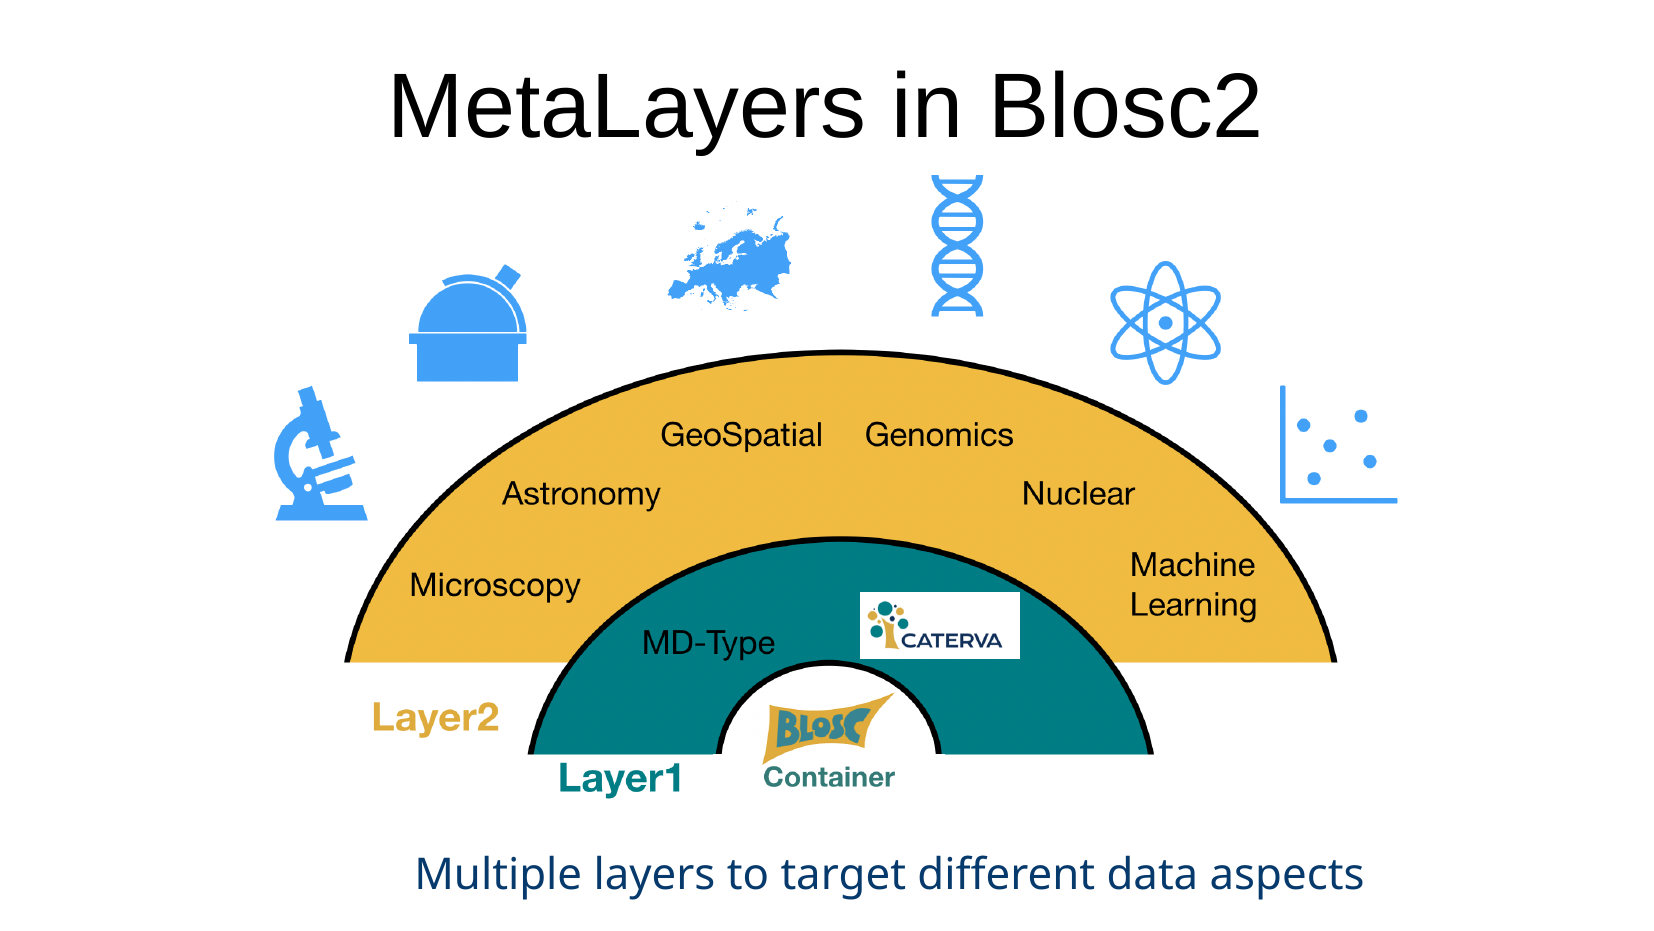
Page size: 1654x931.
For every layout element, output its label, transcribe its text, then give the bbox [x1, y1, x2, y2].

text_box Multiple layers to target different data aspects [405, 838, 1489, 898]
title MetaLayers in Blosc2 [82, 23, 1571, 179]
picture [235, 171, 1406, 839]
